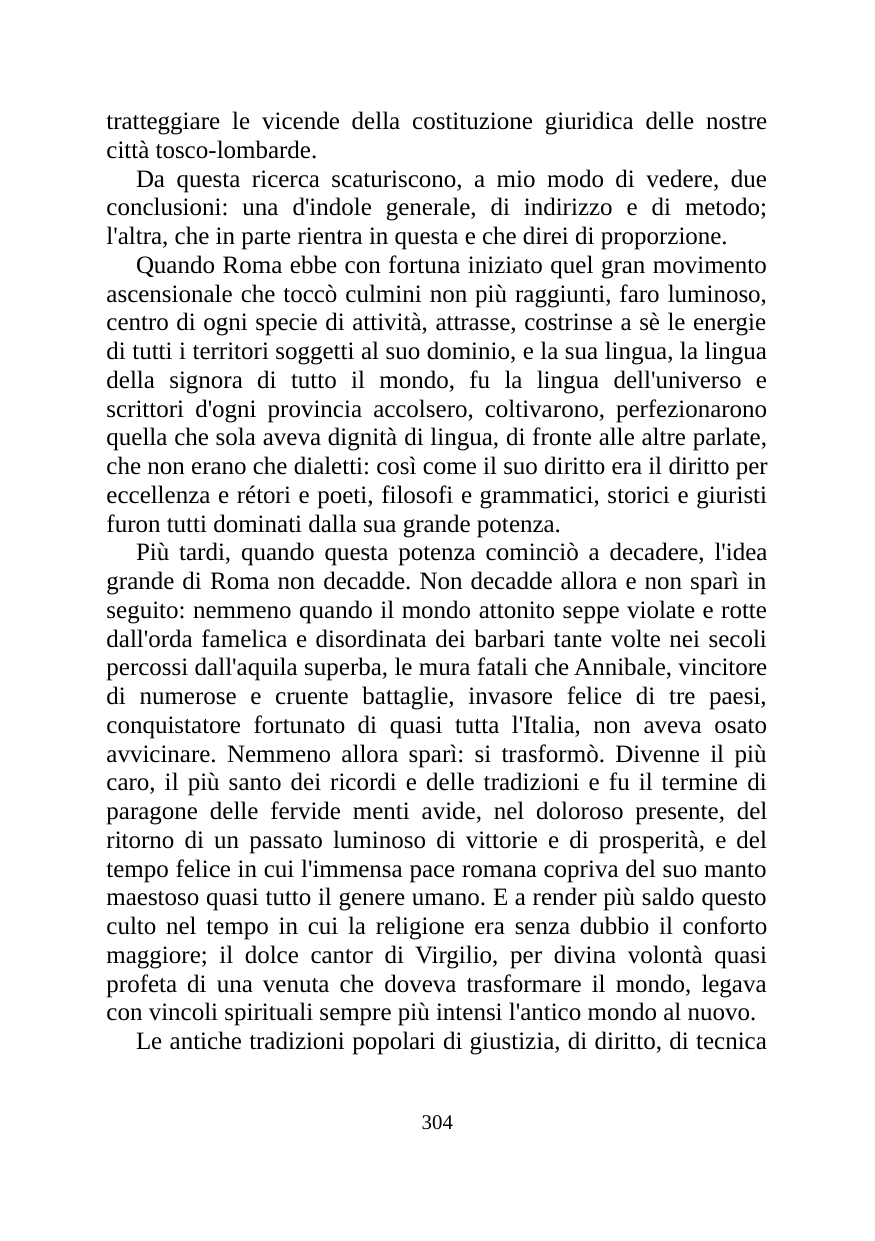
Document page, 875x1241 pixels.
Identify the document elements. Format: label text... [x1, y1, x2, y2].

text tratteggiare le vicende della costituzione giuridica delle nostre città tosco-lombarde. [106, 106, 768, 164]
text Le antiche tradizioni popolari di giustizia, di diritto, di tecnica [106, 1026, 768, 1055]
text Più tardi, quando questa potenza cominciò a decadere, l'idea grande di Roma non decadde. Non decadde allora e non sparì in seguito: nemmeno quando il mondo attonito seppe violate e rotte dall'orda famelica e disordinata dei barbari tante volte nei secoli percossi dall'aquila superba, le mura fatali che Annibale, vincitore di numerose e cruente battaglie, invasore felice di tre paesi, conquistatore fortunato di quasi tutta l'Italia, non aveva osato avvicinare. Nemmeno allora sparì: si trasformò. Divenne il più caro, il più santo dei ricordi e delle tradizioni e fu il termine di paragone delle fervide menti avide, nel doloroso presente, del ritorno di un passato luminoso di vittorie e di prosperità, e del tempo felice in cui l'immensa pace romana copriva del suo manto maestoso quasi tutto il genere umano. E a render più saldo questo culto nel tempo in cui la religione era senza dubbio il conforto maggiore; il dolce cantor di Virgilio, per divina volontà quasi profeta di una venuta che doveva trasformare il mondo, legava con vincoli spirituali sempre più intensi l'antico mondo al nuovo. [106, 537, 768, 1026]
text Quando Roma ebbe con fortuna iniziato quel gran movimento ascensionale che toccò culmini non più raggiunti, faro luminoso, centro di ogni specie di attività, attrasse, costrinse a sè le energie di tutti i territori soggetti al suo dominio, e la sua lingua, la lingua della signora di tutto il mondo, fu la lingua dell'universo e scrittori d'ogni provincia accolsero, coltivarono, perfezionarono quella che sola aveva dignità di lingua, di fronte alle altre parlate, che non erano che dialetti: così come il suo diritto era il diritto per eccellenza e rétori e poeti, filosofi e grammatici, storici e giuristi furon tutti dominati dalla sua grande potenza. [106, 250, 768, 537]
text Da questa ricerca scaturiscono, a mio modo di vedere, due conclusioni: una d'indole generale, di indirizzo e di metodo; l'altra, che in parte rientra in questa e che direi di proporzione. [106, 164, 768, 250]
